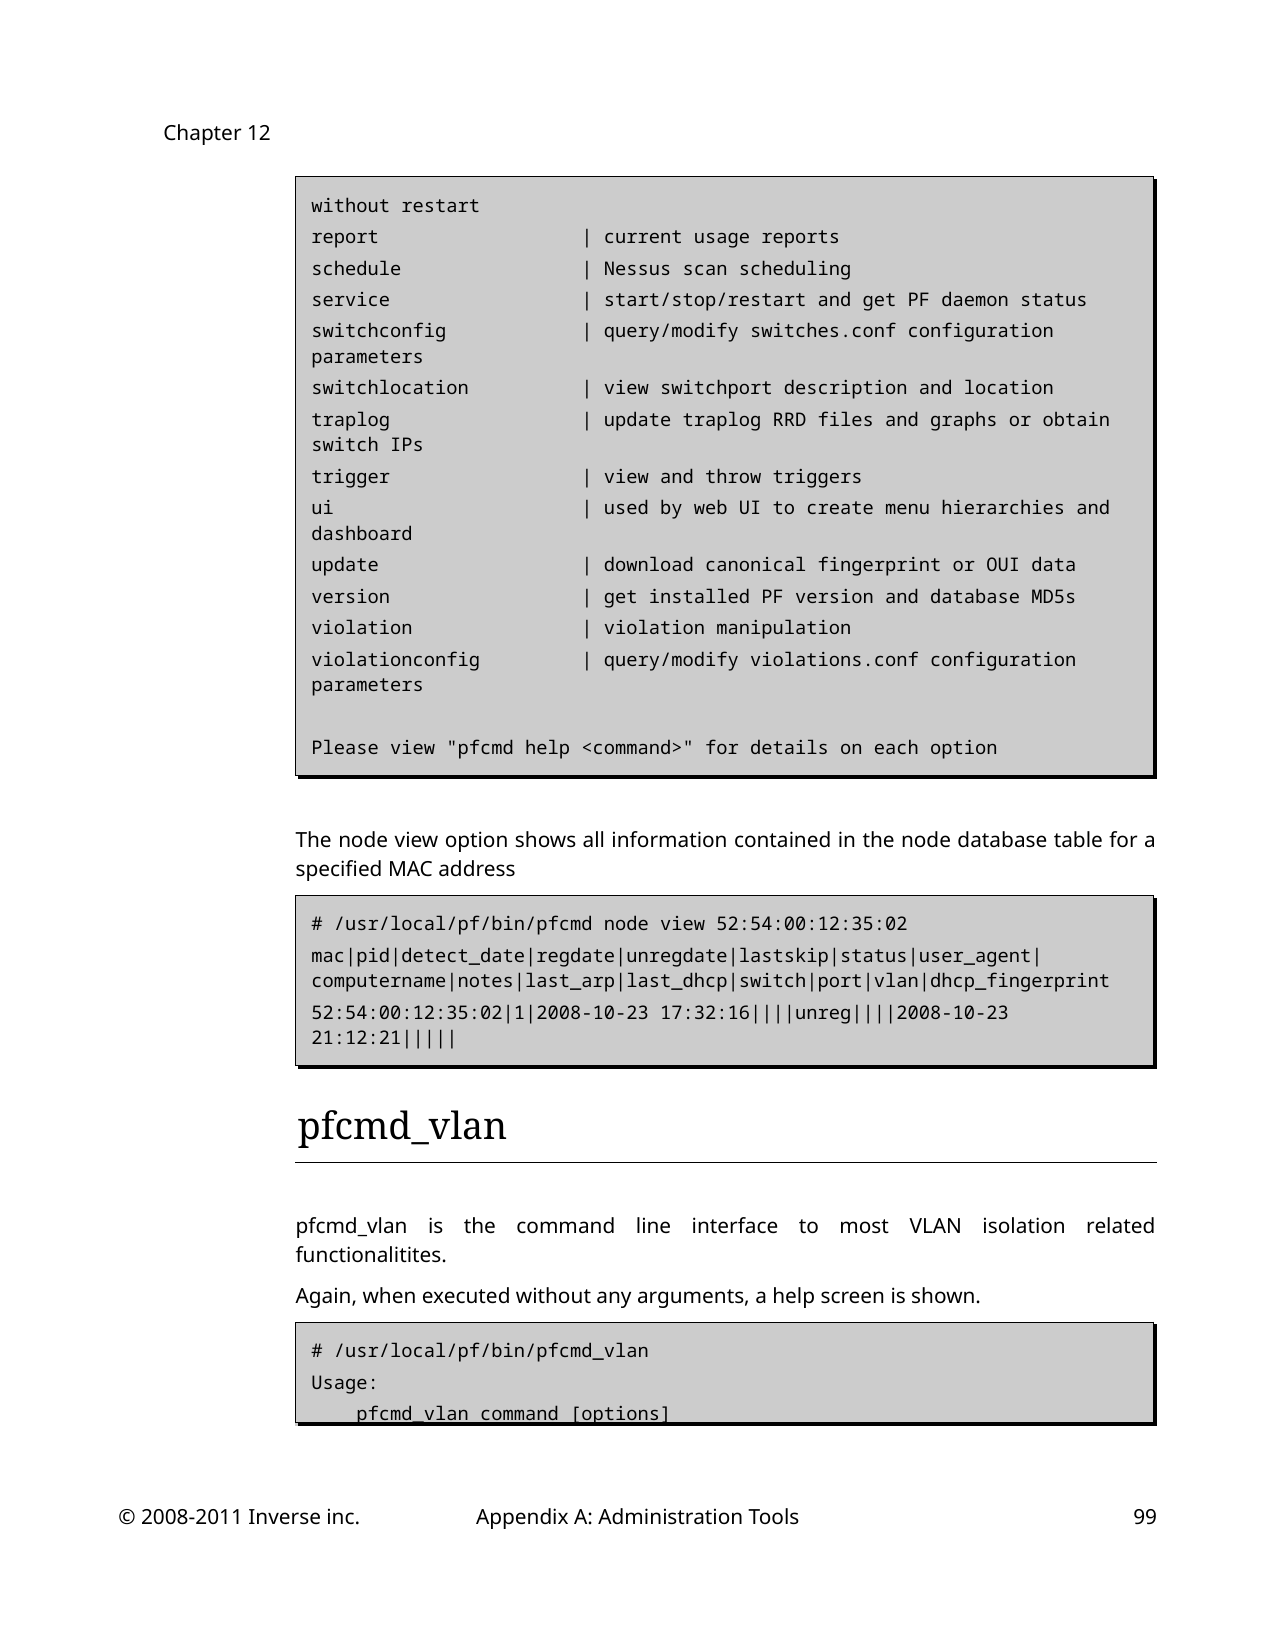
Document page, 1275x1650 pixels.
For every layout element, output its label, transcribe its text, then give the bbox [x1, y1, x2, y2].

text pfcmd_vlan is the command line interface to most VLAN isolation related functionalitites. [295, 1211, 1157, 1268]
text update | download canonical fingerprint or OUI data [296, 536, 1153, 567]
text Usage: [296, 1353, 1153, 1384]
subtitle pfcmd_vlan [295, 1100, 1157, 1162]
text switchlocation | view switchport description and location [296, 359, 1153, 390]
text without restart [296, 177, 1153, 207]
text traplog | update traplog RRD files and graphs or obtain switch IPs [296, 390, 1153, 447]
text schedule | Nessus scan scheduling [296, 239, 1153, 270]
text switchconfig | query/modify switches.conf configuration parameters [296, 302, 1153, 359]
text # /usr/local/pf/bin/pfcmd_vlan [296, 1323, 1153, 1353]
text 52:54:00:12:35:02|1|2008-10-23 17:32:16||||unreg||||2008-10-23 21:12:21||||| [296, 983, 1153, 1065]
text # /usr/local/pf/bin/pfcmd node view 52:54:00:12:35:02 [296, 896, 1153, 926]
text Please view "pfcmd help <command>" for details on each option [296, 718, 1153, 775]
text version | get installed PF version and database MD5s [296, 567, 1153, 599]
text trigger | view and throw triggers [296, 447, 1153, 479]
text report | current usage reports [296, 207, 1153, 239]
text The node view option shows all information contained in the node database table for a specified MAC address [295, 826, 1157, 882]
text violationconfig | query/modify violations.conf configuration parameters [296, 630, 1153, 687]
text service | start/stop/restart and get PF daemon status [296, 270, 1153, 302]
text Again, when executed without any arguments, a help screen is shown. [295, 1281, 1157, 1309]
text ui | used by web UI to create menu hierarchies and dashboard [296, 479, 1153, 536]
text mac|pid|detect_date|regdate|unregdate|lastskip|status|user_agent|computername|notes|last_arp|last_dhcp|switch|port|vlan|dhcp_fingerprint [296, 926, 1153, 983]
text violation | violation manipulation [296, 599, 1153, 630]
text pfcmd_vlan command [options] [296, 1384, 1153, 1422]
